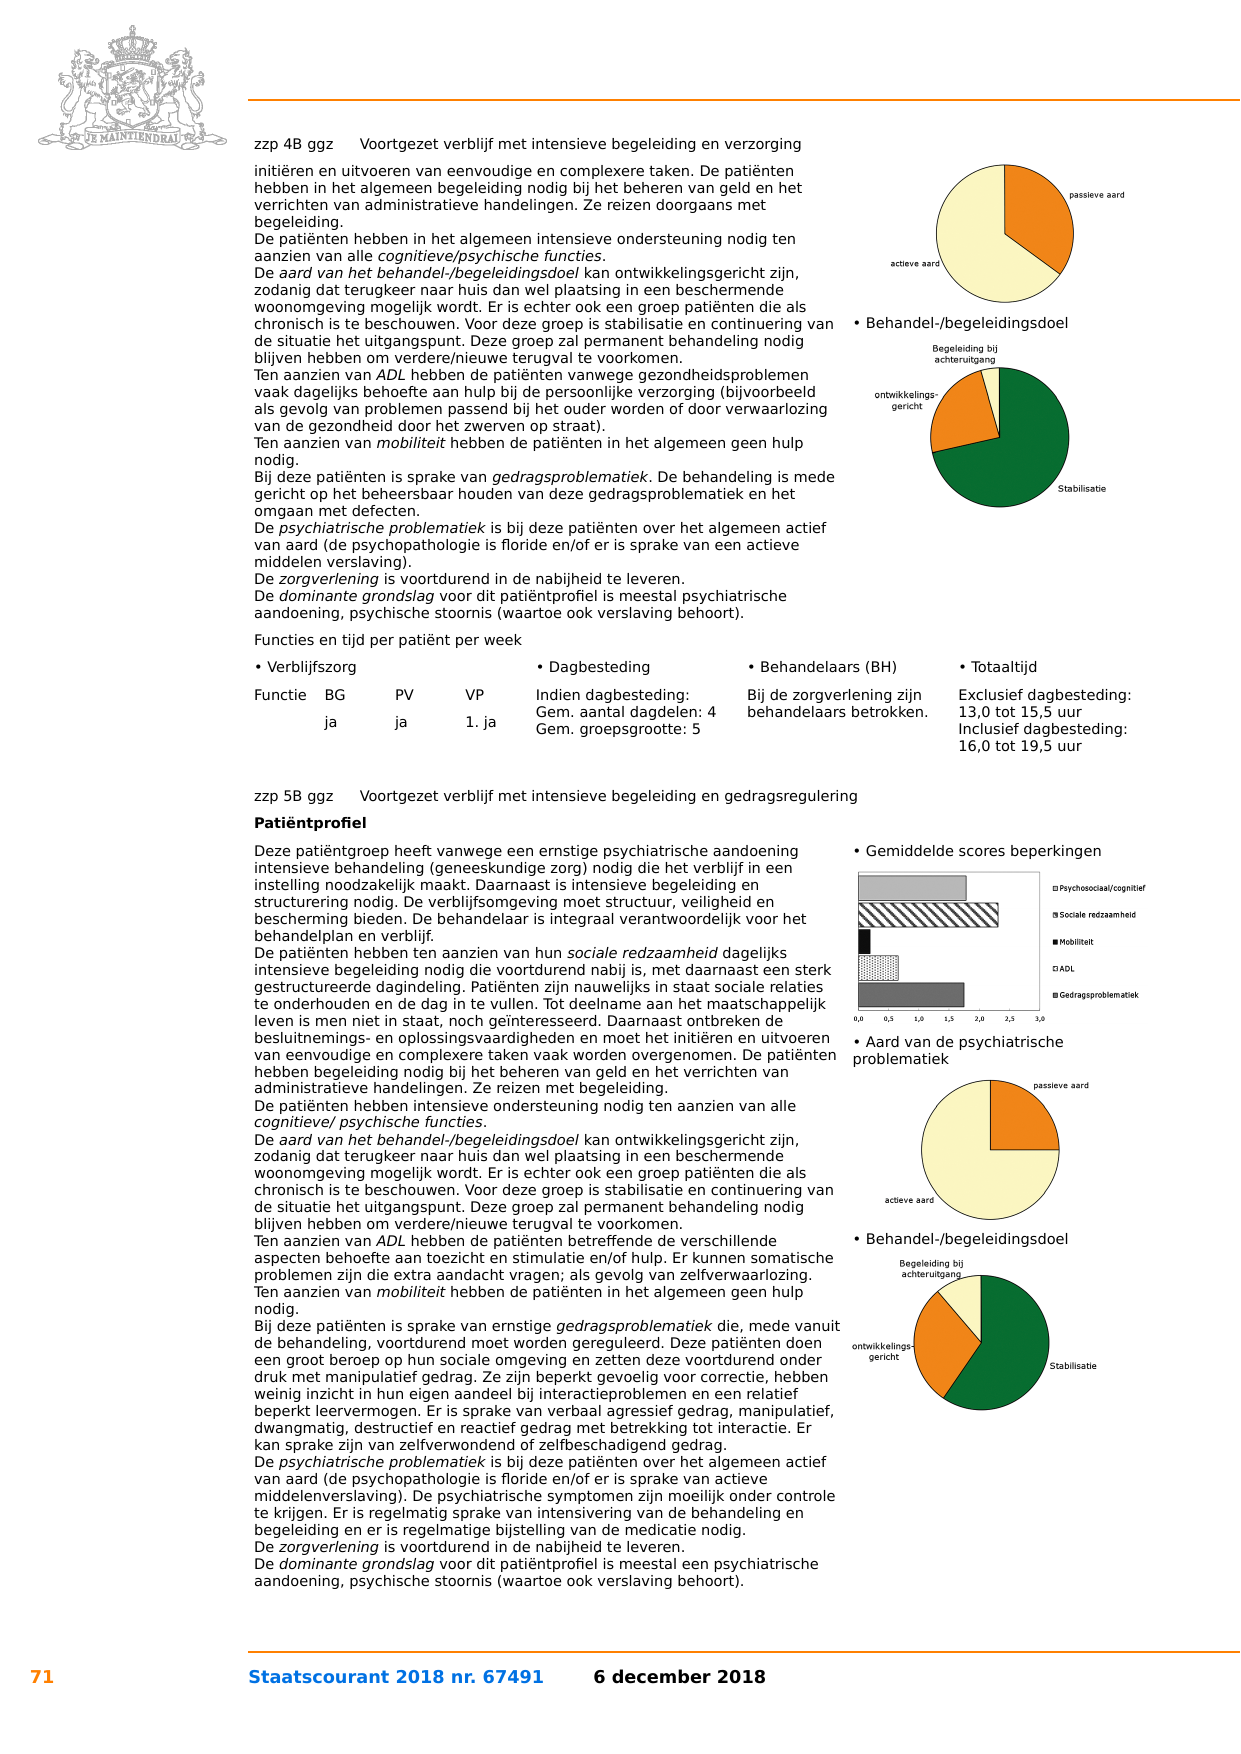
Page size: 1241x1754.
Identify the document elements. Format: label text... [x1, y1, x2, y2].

table_cell Patiëntprofiel [249, 811, 1163, 837]
picture [852, 1078, 1148, 1221]
table_cell • Totaaltijd [953, 655, 1163, 681]
table_cell Exclusief dagbesteding: 13,0 tot 15,5 uur Inclusief dagbesteding: 16,0 tot 19,5 uur [953, 682, 1163, 759]
table_cell [249, 709, 318, 759]
table_cell [847, 1253, 1163, 1594]
table_cell • Verblijfszorg [249, 655, 529, 681]
table_cell ja [319, 709, 388, 759]
table_cell • Behandelaars (BH) [741, 655, 952, 681]
picture [38, 25, 227, 150]
table_cell initiëren en uitvoeren van eenvoudige en complexere taken. De patiënten hebben in het algemeen begeleiding nodig bij het beheren van geld en het verrichten van administratieve handelingen. Ze reizen doorgaans met begeleiding. De patiënten hebben in het algemeen intensieve ondersteuning nodig ten aanzien van alle cognitieve/psychische functies. De aard van het behandel-/begeleidingsdoel kan ontwikkelingsgericht zijn, zodanig dat terugkeer naar huis dan wel plaatsing in een beschermende woonomgeving mogelijk wordt. Er is echter ook een groep patiënten die als chronisch is te beschouwen. Voor deze groep is stabilisatie en continuering van de situatie het uitgangspunt. Deze groep zal permanent behandeling nodig blijven hebben om verdere/nieuwe terugval te voorkomen. Ten aanzien van ADL hebben de patiënten vanwege gezondheidsproblemen vaak dagelijks behoefte aan hulp bij de persoonlijke verzorging (bijvoorbeeld als gevolg van problemen passend bij het ouder worden of door verwaarlozing van de gezondheid door het zwerven op straat). Ten aanzien van mobiliteit hebben de patiënten in het algemeen geen hulp nodig. Bij deze patiënten is sprake van gedragsproblematiek. De behandeling is mede gericht op het beheersbaar houden van deze gedragsproblematiek en het omgaan met defecten. De psychiatrische problematiek is bij deze patiënten over het algemeen actief van aard (de psychopathologie is floride en/of er is sprake van een actieve middelen verslaving). De zorgverlening is voortdurend in de nabijheid te leveren. De dominante grondslag voor dit patiëntprofiel is meestal psychiatrische aandoening, psychische stoornis (waartoe ook verslaving behoort). [249, 158, 846, 626]
table_cell Functies en tijd per patiënt per week [249, 627, 1163, 653]
table_cell VP [460, 682, 529, 708]
table_cell • Gemiddelde scores beperkingen [847, 838, 1163, 864]
table_cell • Behandel-/begeleidingsdoel [847, 1226, 1163, 1252]
table_cell 1. ja [460, 709, 529, 759]
table_cell BG [319, 682, 388, 708]
table_cell PV [389, 682, 459, 708]
table_cell • Behandel-/begeleidingsdoel [847, 311, 1163, 337]
table_header Voortgezet verblijf met intensieve begeleiding en verzorging [354, 131, 1163, 157]
picture [852, 163, 1148, 305]
picture [852, 1258, 1148, 1412]
table_header zzp 4B ggz [249, 131, 353, 157]
table_header Voortgezet verblijf met intensieve begeleiding en gedragsregulering [354, 783, 1163, 809]
picture [852, 342, 1148, 508]
table_cell • Dagbesteding [530, 655, 740, 681]
table_cell Indien dagbesteding: Gem. aantal dagdelen: 4 Gem. groepsgrootte: 5 [530, 682, 740, 759]
table_cell ja [389, 709, 459, 759]
table_cell [847, 1074, 1163, 1225]
table_cell Bij de zorgverlening zijn behandelaars betrokken. [741, 682, 952, 759]
table_cell Functie [249, 682, 318, 708]
picture [852, 870, 1148, 1024]
table_header zzp 5B ggz [249, 783, 353, 809]
table_cell [847, 865, 1163, 1028]
table_cell • Aard van de psychiatrische problematiek [847, 1029, 1163, 1073]
table_cell Deze patiëntgroep heeft vanwege een ernstige psychiatrische aandoening intensieve behandeling (geneeskundige zorg) nodig die het verblijf in een instelling noodzakelijk maakt. Daarnaast is intensieve begeleiding en structurering nodig. De verblijfsomgeving moet structuur, veiligheid en bescherming bieden. De behandelaar is integraal verantwoordelijk voor het behandelplan en verblijf. De patiënten hebben ten aanzien van hun sociale redzaamheid dagelijks intensieve begeleiding nodig die voortdurend nabij is, met daarnaast een sterk gestructureerde dagindeling. Patiënten zijn nauwelijks in staat sociale relaties te onderhouden en de dag in te vullen. Tot deelname aan het maatschappelijk leven is men niet in staat, noch geïnteresseerd. Daarnaast ontbreken de besluitnemings- en oplossingsvaardigheden en moet het initiëren en uitvoeren van eenvoudige en complexere taken vaak worden overgenomen. De patiënten hebben begeleiding nodig bij het beheren van geld en het verrichten van administratieve handelingen. Ze reizen met begeleiding. De patiënten hebben intensieve ondersteuning nodig ten aanzien van alle cognitieve/ psychische functies. De aard van het behandel-/begeleidingsdoel kan ontwikkelingsgericht zijn, zodanig dat terugkeer naar huis dan wel plaatsing in een beschermende woonomgeving mogelijk wordt. Er is echter ook een groep patiënten die als chronisch is te beschouwen. Voor deze groep is stabilisatie en continuering van de situatie het uitgangspunt. Deze groep zal permanent behandeling nodig blijven hebben om verdere/nieuwe terugval te voorkomen. Ten aanzien van ADL hebben de patiënten betreffende de verschillende aspecten behoefte aan toezicht en stimulatie en/of hulp. Er kunnen somatische problemen zijn die extra aandacht vragen; als gevolg van zelfverwaarlozing. Ten aanzien van mobiliteit hebben de patiënten in het algemeen geen hulp nodig. Bij deze patiënten is sprake van ernstige gedragsproblematiek die, mede vanuit de behandeling, voortdurend moet worden gereguleerd. Deze patiënten doen een groot beroep op hun sociale omgeving en zetten deze voortdurend onder druk met manipulatief gedrag. Ze zijn beperkt gevoelig voor correctie, hebben weinig inzicht in hun eigen aandeel bij interactieproblemen en een relatief beperkt leervermogen. Er is sprake van verbaal agressief gedrag, manipulatief, dwangmatig, destructief en reactief gedrag met betrekking tot interactie. Er kan sprake zijn van zelfverwondend of zelfbeschadigend gedrag. De psychiatrische problematiek is bij deze patiënten over het algemeen actief van aard (de psychopathologie is floride en/of er is sprake van actieve middelenverslaving). De psychiatrische symptomen zijn moeilijk onder controle te krijgen. Er is regelmatig sprake van intensivering van de behandeling en begeleiding en er is regelmatige bijstelling van de medicatie nodig. De zorgverlening is voortdurend in de nabijheid te leveren. De dominante grondslag voor dit patiëntprofiel is meestal een psychiatrische aandoening, psychische stoornis (waartoe ook verslaving behoort). [249, 838, 846, 1594]
table_cell [847, 158, 1163, 309]
table_cell [847, 338, 1163, 626]
